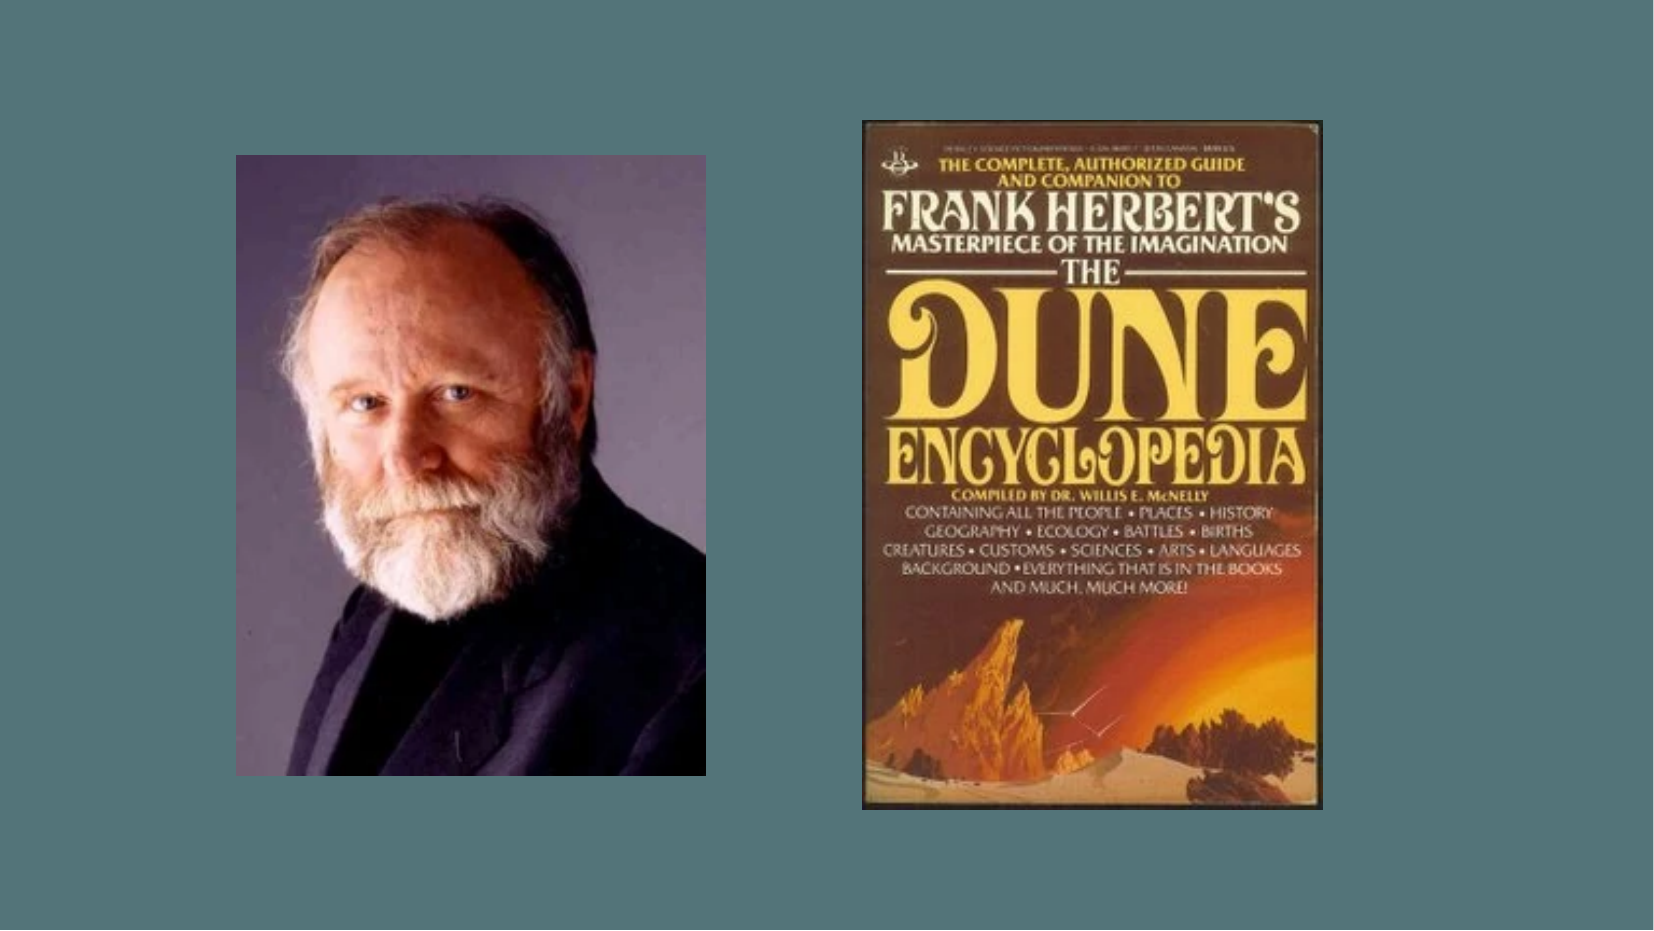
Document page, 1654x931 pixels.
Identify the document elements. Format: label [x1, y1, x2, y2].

picture [862, 120, 1323, 810]
picture [236, 155, 706, 776]
